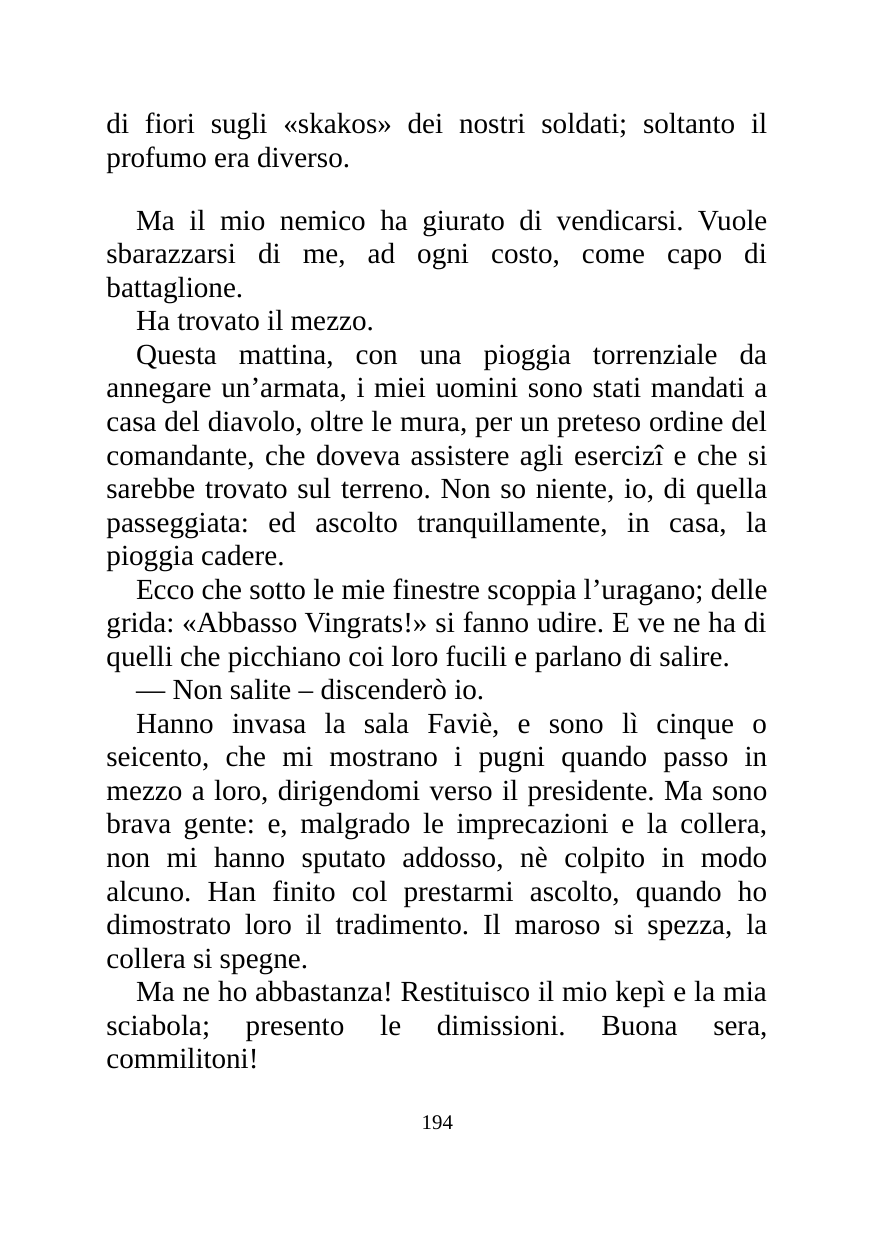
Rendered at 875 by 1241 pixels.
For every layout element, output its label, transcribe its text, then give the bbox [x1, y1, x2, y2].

text — Non salite – discenderò io. [106, 672, 768, 706]
text Questa mattina, con una pioggia torrenziale da annegare un’armata, i miei uomini sono stati mandati a casa del diavolo, oltre le mura, per un preteso ordine del comandante, che doveva assistere agli esercizî e che si sarebbe trovato sul terreno. Non so niente, io, di quella passeggiata: ed ascolto tranquillamente, in casa, la pioggia cadere. [106, 337, 768, 572]
text Ma il mio nemico ha giurato di vendicarsi. Vuole sbarazzarsi di me, ad ogni costo, come capo di battaglione. [106, 203, 768, 303]
text Ha trovato il mezzo. [106, 303, 768, 337]
text Hanno invasa la sala Faviè, e sono lì cinque o seicento, che mi mostrano i pugni quando passo in mezzo a loro, dirigendomi verso il presidente. Ma sono brava gente: e, malgrado le imprecazioni e la collera, non mi hanno sputato addosso, nè colpito in modo alcuno. Han finito col prestarmi ascolto, quando ho dimostrato loro il tradimento. Il maroso si spezza, la collera si spegne. [106, 706, 768, 974]
text Ecco che sotto le mie finestre scoppia l’uragano; delle grida: «Abbasso Vingrats!» si fanno udire. E ve ne ha di quelli che picchiano coi loro fucili e parlano di salire. [106, 572, 768, 672]
text Ma ne ho abbastanza! Restituisco il mio kepì e la mia sciabola; presento le dimissioni. Buona sera, commilitoni! [106, 974, 768, 1075]
text di fiori sugli «skakos» dei nostri soldati; soltanto il profumo era diverso. [106, 106, 768, 173]
